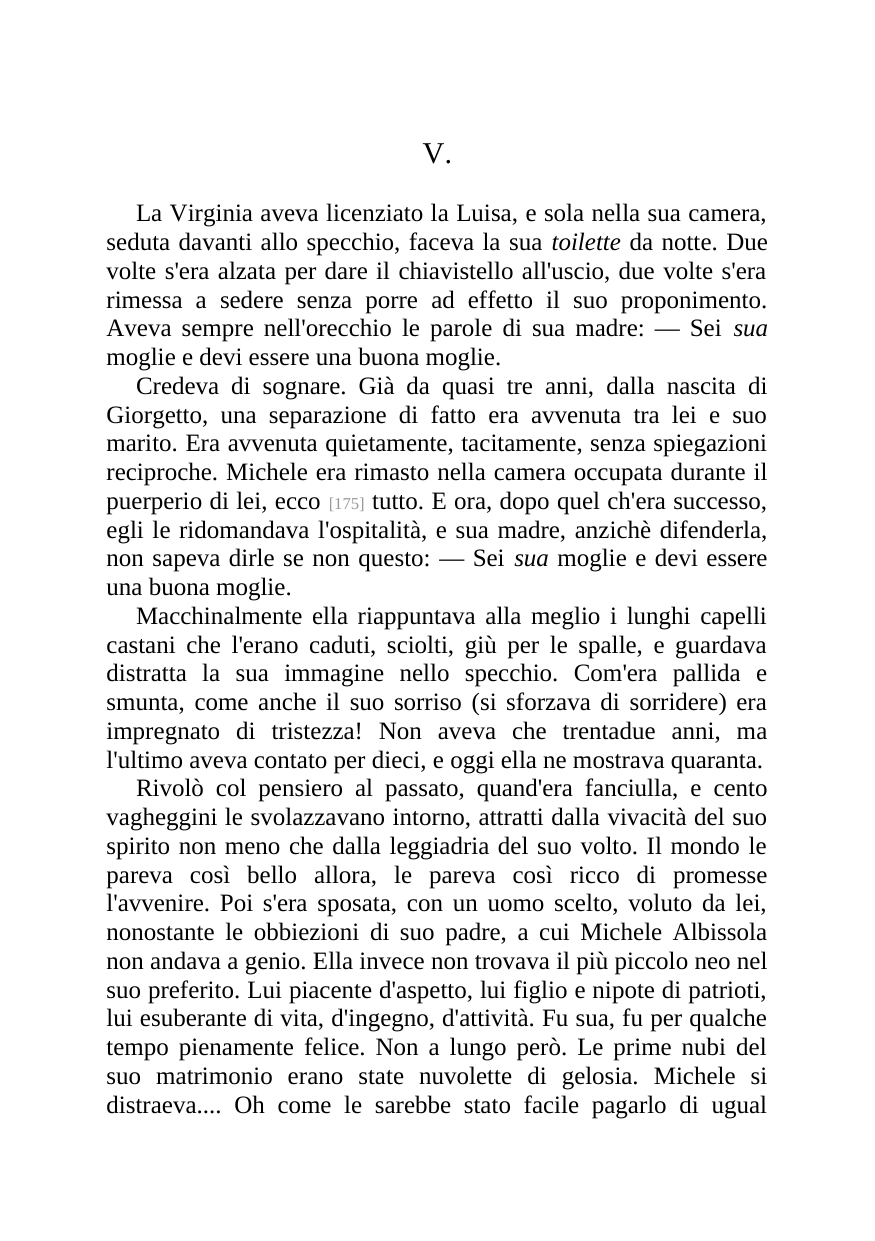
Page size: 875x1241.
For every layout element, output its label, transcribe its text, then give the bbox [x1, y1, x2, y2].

text Rivolò col pensiero al passato, quand'era fanciulla, e cento vagheggini le svolazzavano intorno, attratti dalla vivacità del suo spirito non meno che dalla leggiadria del suo volto. Il mondo le pareva così bello allora, le pareva così ricco di promesse l'avvenire. Poi s'era sposata, con un uomo scelto, voluto da lei, nonostante le obbiezioni di suo padre, a cui Michele Albissola non andava a genio. Ella invece non trovava il più piccolo neo nel suo preferito. Lui piacente d'aspetto, lui figlio e nipote di patrioti, lui esuberante di vita, d'ingegno, d'attività. Fu sua, fu per qualche tempo pienamente felice. Non a lungo però. Le prime nubi del suo matrimonio erano state nuvolette di gelosia. Michele si distraeva.... Oh come le sarebbe stato facile pagarlo di ugual [106, 773, 768, 1118]
text Macchinalmente ella riappuntava alla meglio i lunghi capelli castani che l'erano caduti, sciolti, giù per le spalle, e guardava distratta la sua immagine nello specchio. Com'era pallida e smunta, come anche il suo sorriso (si sforzava di sorridere) era impregnato di tristezza! Non aveva che trentadue anni, ma l'ultimo aveva contato per dieci, e oggi ella ne mostrava quaranta. [106, 601, 768, 773]
text Credeva di sognare. Già da quasi tre anni, dalla nascita di Giorgetto, una separazione di fatto era avvenuta tra lei e suo marito. Era avvenuta quietamente, tacitamente, senza spiegazioni reciproche. Michele era rimasto nella camera occupata durante il puerperio di lei, ecco [175] tutto. E ora, dopo quel ch'era successo, egli le ridomandava l'ospitalità, e sua madre, anzichè difenderla, non sapeva dirle se non questo: — Sei sua moglie e devi essere una buona moglie. [106, 371, 768, 601]
subtitle V. [106, 135, 768, 170]
text La Virginia aveva licenziato la Luisa, e sola nella sua camera, seduta davanti allo specchio, faceva la sua toilette da notte. Due volte s'era alzata per dare il chiavistello all'uscio, due volte s'era rimessa a sedere senza porre ad effetto il suo proponimento. Aveva sempre nell'orecchio le parole di sua madre: — Sei sua moglie e devi essere una buona moglie. [106, 198, 768, 371]
